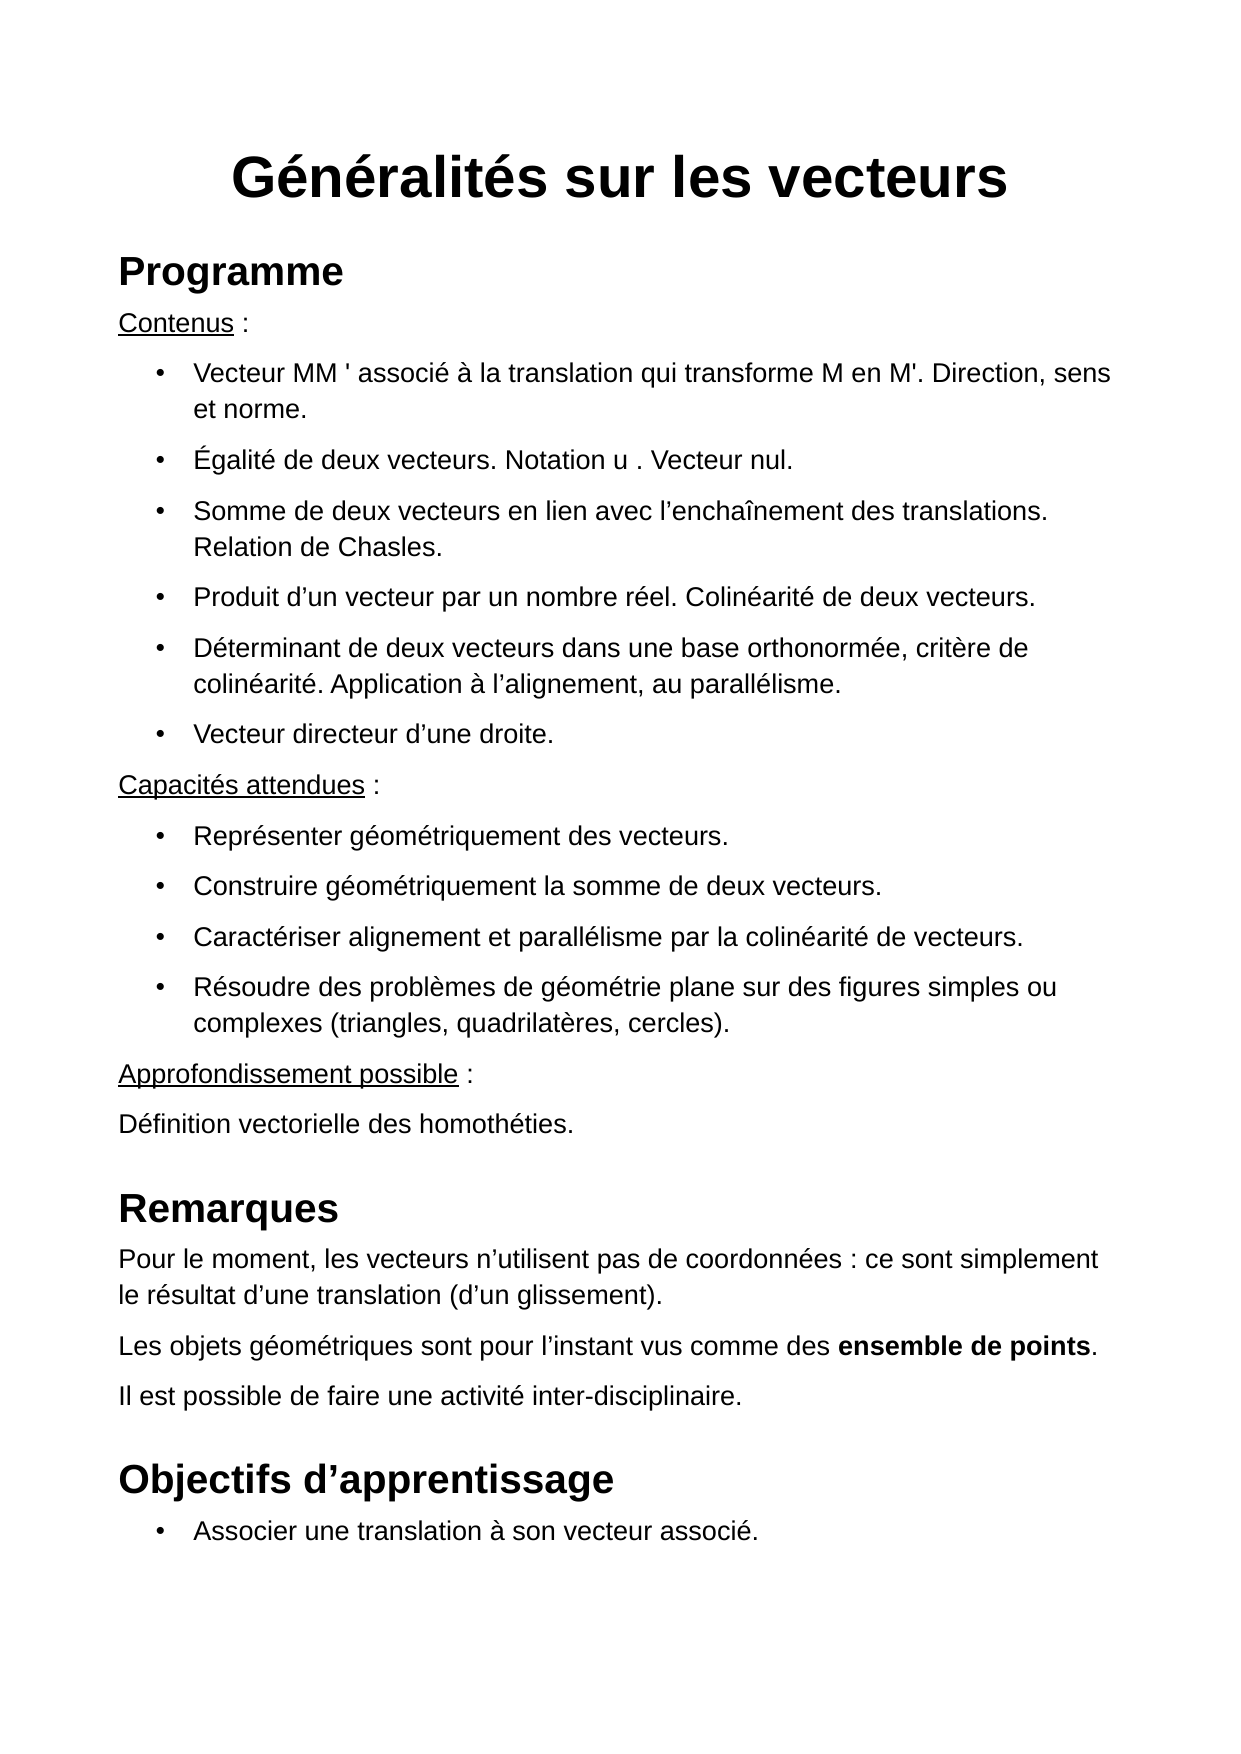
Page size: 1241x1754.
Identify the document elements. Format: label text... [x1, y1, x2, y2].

list Associer une translation à son vecteur associé. [156, 1515, 1122, 1546]
text Définition vectorielle des homothéties. [118, 1108, 1122, 1140]
text Approfondissement possible : [118, 1058, 1122, 1089]
subtitle Programme [118, 248, 1122, 294]
list Représenter géométriquement des vecteurs. [156, 819, 1122, 851]
list Vecteur directeur d’une droite. [156, 718, 1122, 750]
text Capacités attendues : [118, 769, 1122, 800]
list Égalité de deux vecteurs. Notation u . Vecteur nul. [156, 444, 1122, 475]
text Les objets géométriques sont pour l’instant vus comme des ensemble de points. [118, 1330, 1122, 1361]
list Somme de deux vecteurs en lien avec l’enchaînement des translations. Relation de Chasles. [156, 495, 1122, 562]
text Contenus : [118, 307, 1122, 338]
subtitle Objectifs d’apprentissage [118, 1456, 1122, 1503]
text Il est possible de faire une activité inter-disciplinaire. [118, 1380, 1122, 1412]
list Produit d’un vecteur par un nombre réel. Colinéarité de deux vecteurs. [156, 581, 1122, 613]
list Construire géométriquement la somme de deux vecteurs. [156, 870, 1122, 902]
list Résoudre des problèmes de géométrie plane sur des figures simples ou complexes (triangles, quadrilatères, cercles). [156, 971, 1122, 1039]
subtitle Remarques [118, 1184, 1122, 1231]
title Généralités sur les vecteurs [118, 143, 1122, 210]
list Vecteur MM ' associé à la translation qui transforme M en M'. Direction, sens et norme. [156, 357, 1122, 425]
list Déterminant de deux vecteurs dans une base orthonormée, critère de colinéarité. Application à l’alignement, au parallélisme. [156, 632, 1122, 699]
list Caractériser alignement et parallélisme par la colinéarité de vecteurs. [156, 921, 1122, 952]
text Pour le moment, les vecteurs n’utilisent pas de coordonnées : ce sont simplement le résultat d’une translation (d’un glissement). [118, 1243, 1122, 1311]
